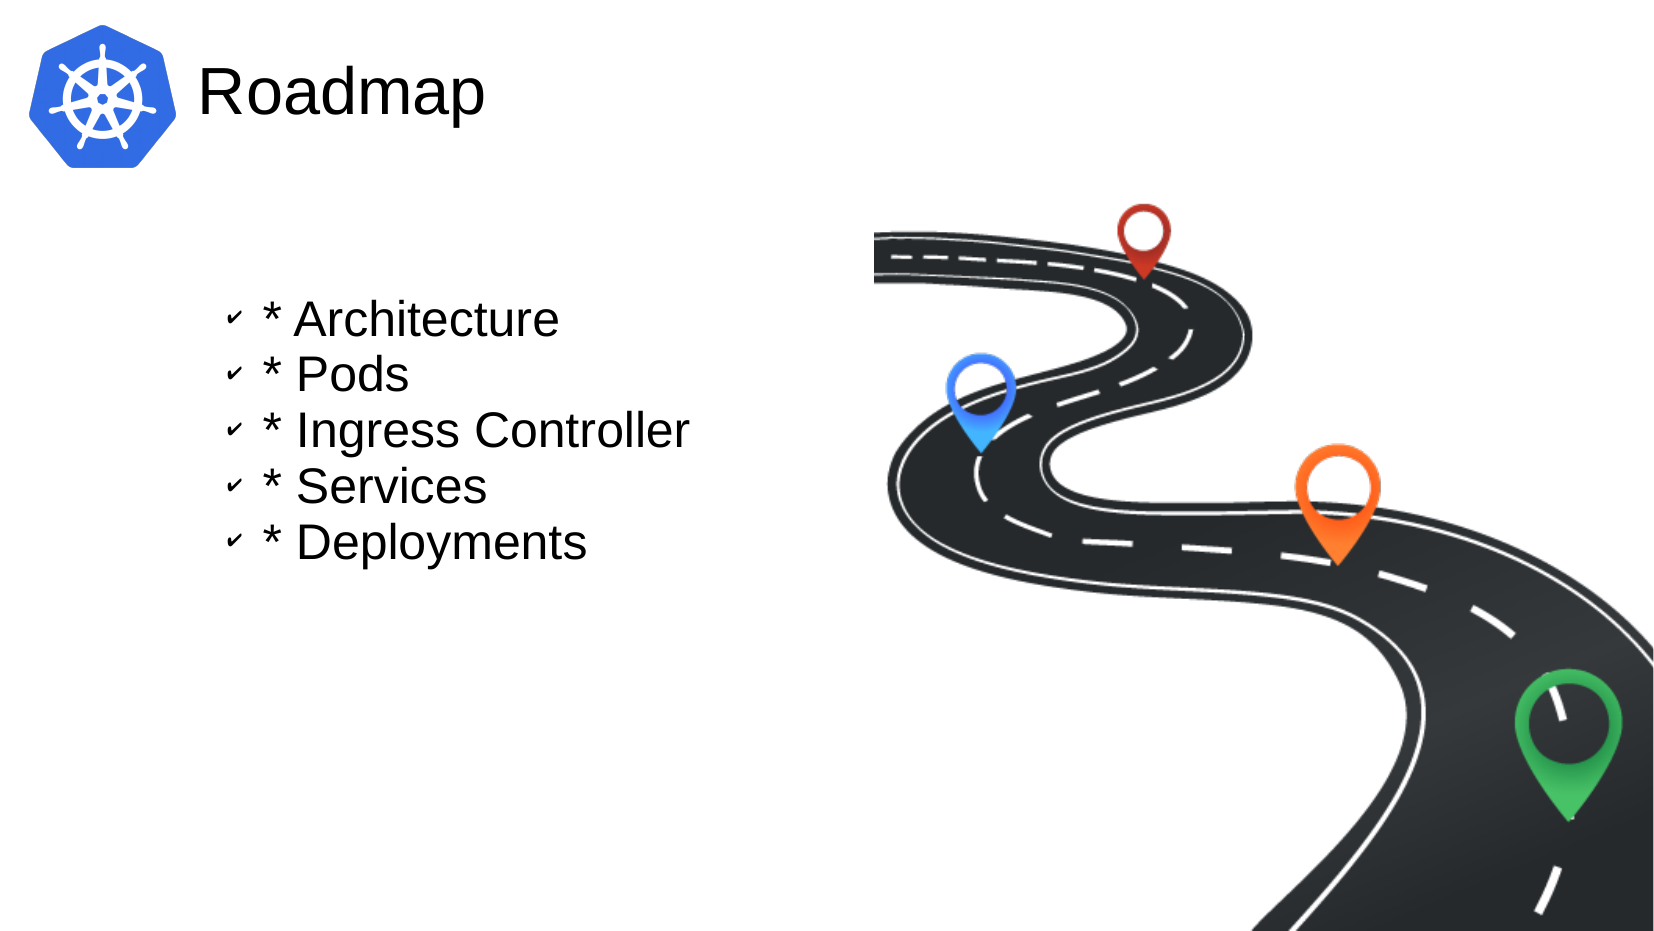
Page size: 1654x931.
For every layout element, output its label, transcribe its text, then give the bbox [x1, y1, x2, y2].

text_box * Architecture * Pods * Ingress Controller * Services * Deployments [212, 283, 863, 578]
picture [874, 148, 1654, 931]
text_box Roadmap [183, 47, 609, 142]
picture [27, 23, 178, 170]
